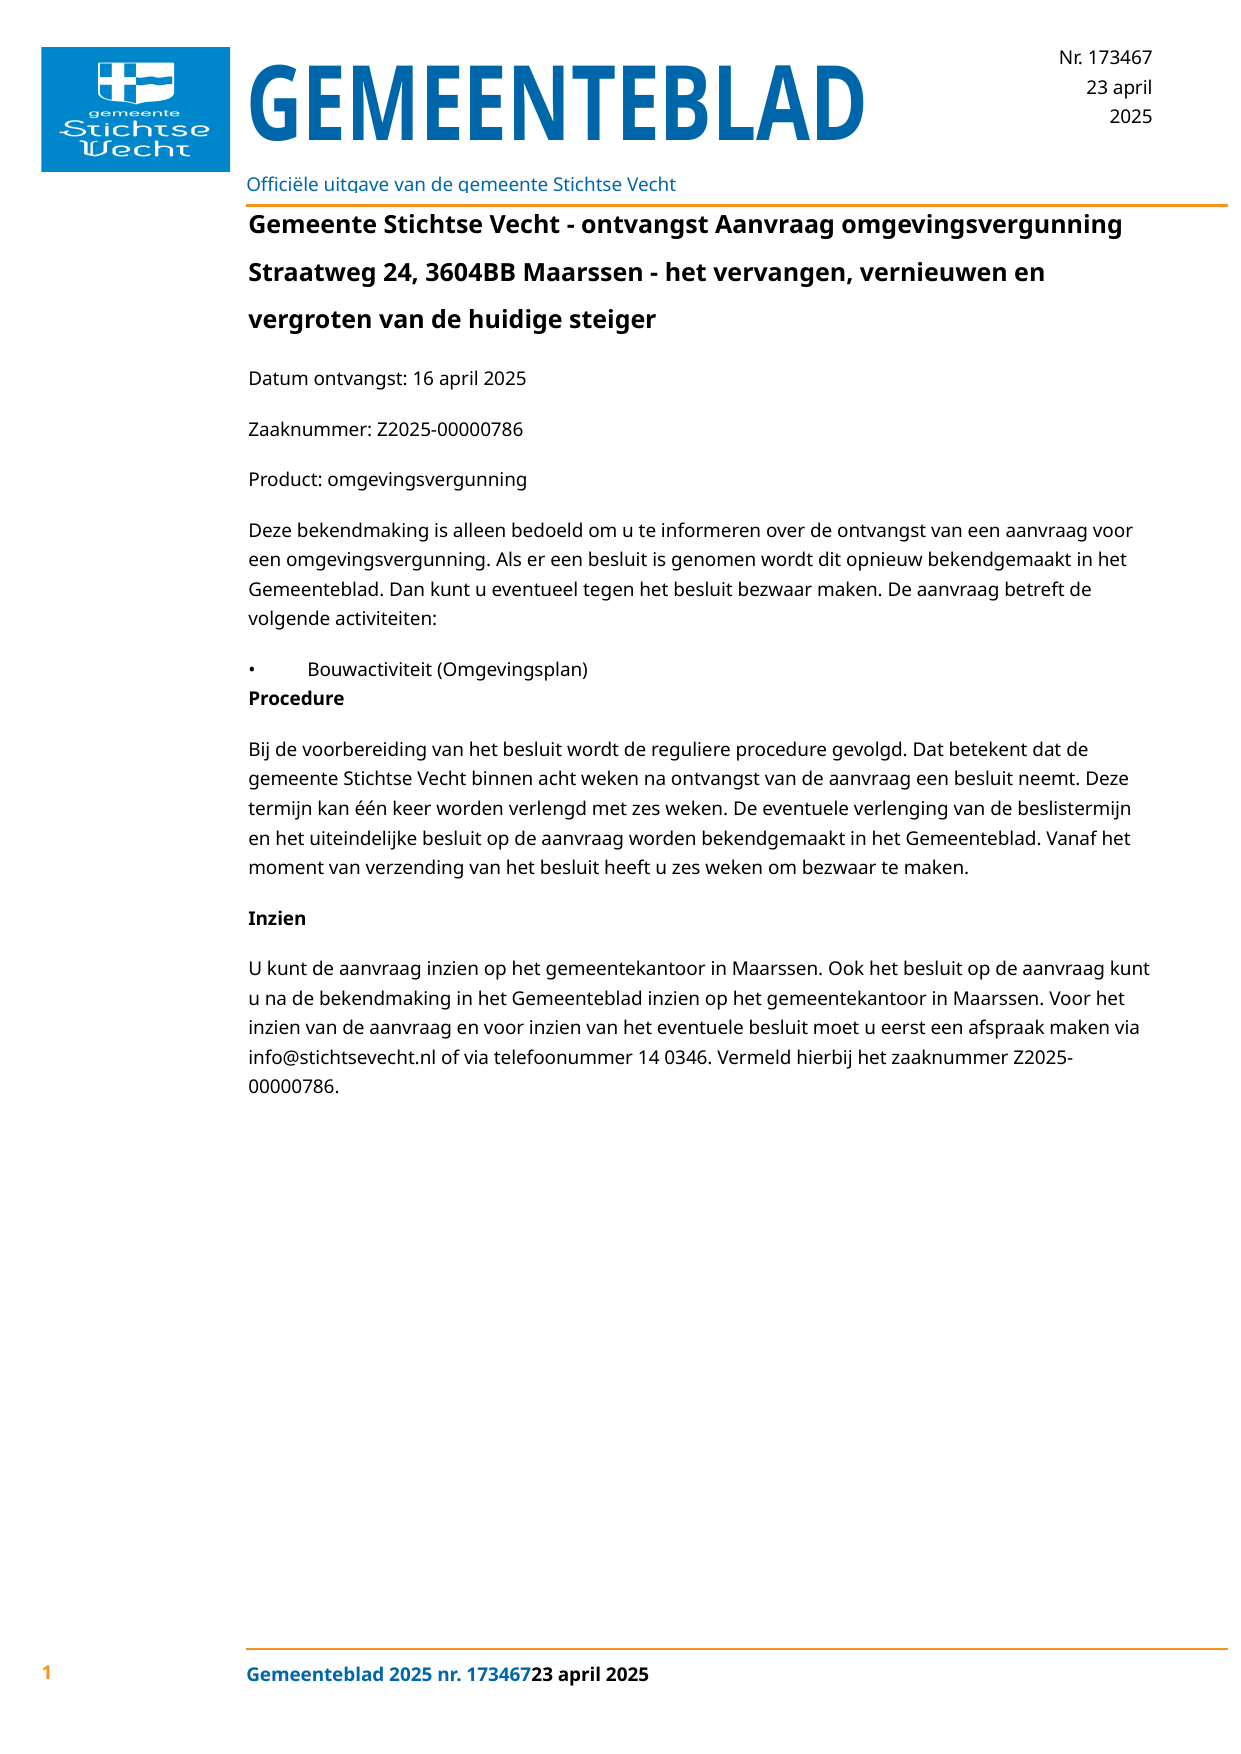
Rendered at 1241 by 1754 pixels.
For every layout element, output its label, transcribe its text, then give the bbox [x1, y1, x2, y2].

text U kunt de aanvraag inzien op het gemeentekantoor in Maarssen. Ook het besluit op de aanvraag kunt u na de bekendmaking in het Gemeenteblad inzien op het gemeentekantoor in Maarssen. Voor het inzien van de aanvraag en voor inzien van het eventuele besluit moet u eerst een afspraak maken via info@stichtsevecht.nl of via telefoonummer 14 0346. Vermeld hierbij het zaaknummer Z2025-00000786. [248, 955, 1152, 1099]
text Procedure [248, 686, 1152, 711]
text Zaaknummer: Z2025-00000786 [248, 416, 1152, 442]
text Product: omgevingsvergunning [248, 466, 1152, 492]
picture [137, 63, 174, 103]
text Bij de voorbereiding van het besluit wordt de reguliere procedure gevolgd. Dat betekent dat de gemeente Stichtse Vecht binnen acht weken na ontvangst van de aanvraag een besluit neemt. Deze termijn kan één keer worden verlengd met zes weken. De eventuele verlenging van de beslistermijn en het uiteindelijke besluit op de aanvraag worden bekendgemaakt in het Gemeenteblad. Vanaf het moment van verzending van het besluit heeft u zes weken om bezwaar te maken. [248, 736, 1152, 880]
text Datum ontvangst: 16 april 2025 [248, 366, 1152, 391]
text Gemeente Stichtse Vecht - ontvangst Aanvraag omgevingsvergunning Straatweg 24, 3604BB Maarssen - het vervangen, vernieuwen en vergroten van de huidige steiger [248, 207, 1152, 336]
picture [99, 63, 135, 101]
list Bouwactiviteit (Omgevingsplan) [248, 656, 1152, 682]
text Inzien [248, 905, 1152, 930]
text Deze bekendmaking is alleen bedoeld om u te informeren over de ontvangst van een aanvraag voor een omgevingsvergunning. Als er een besluit is genomen wordt dit opnieuw bekendgemaakt in het Gemeenteblad. Dan kunt u eventueel tegen het besluit bezwaar maken. De aanvraag betreft de volgende activiteiten: [248, 517, 1152, 631]
